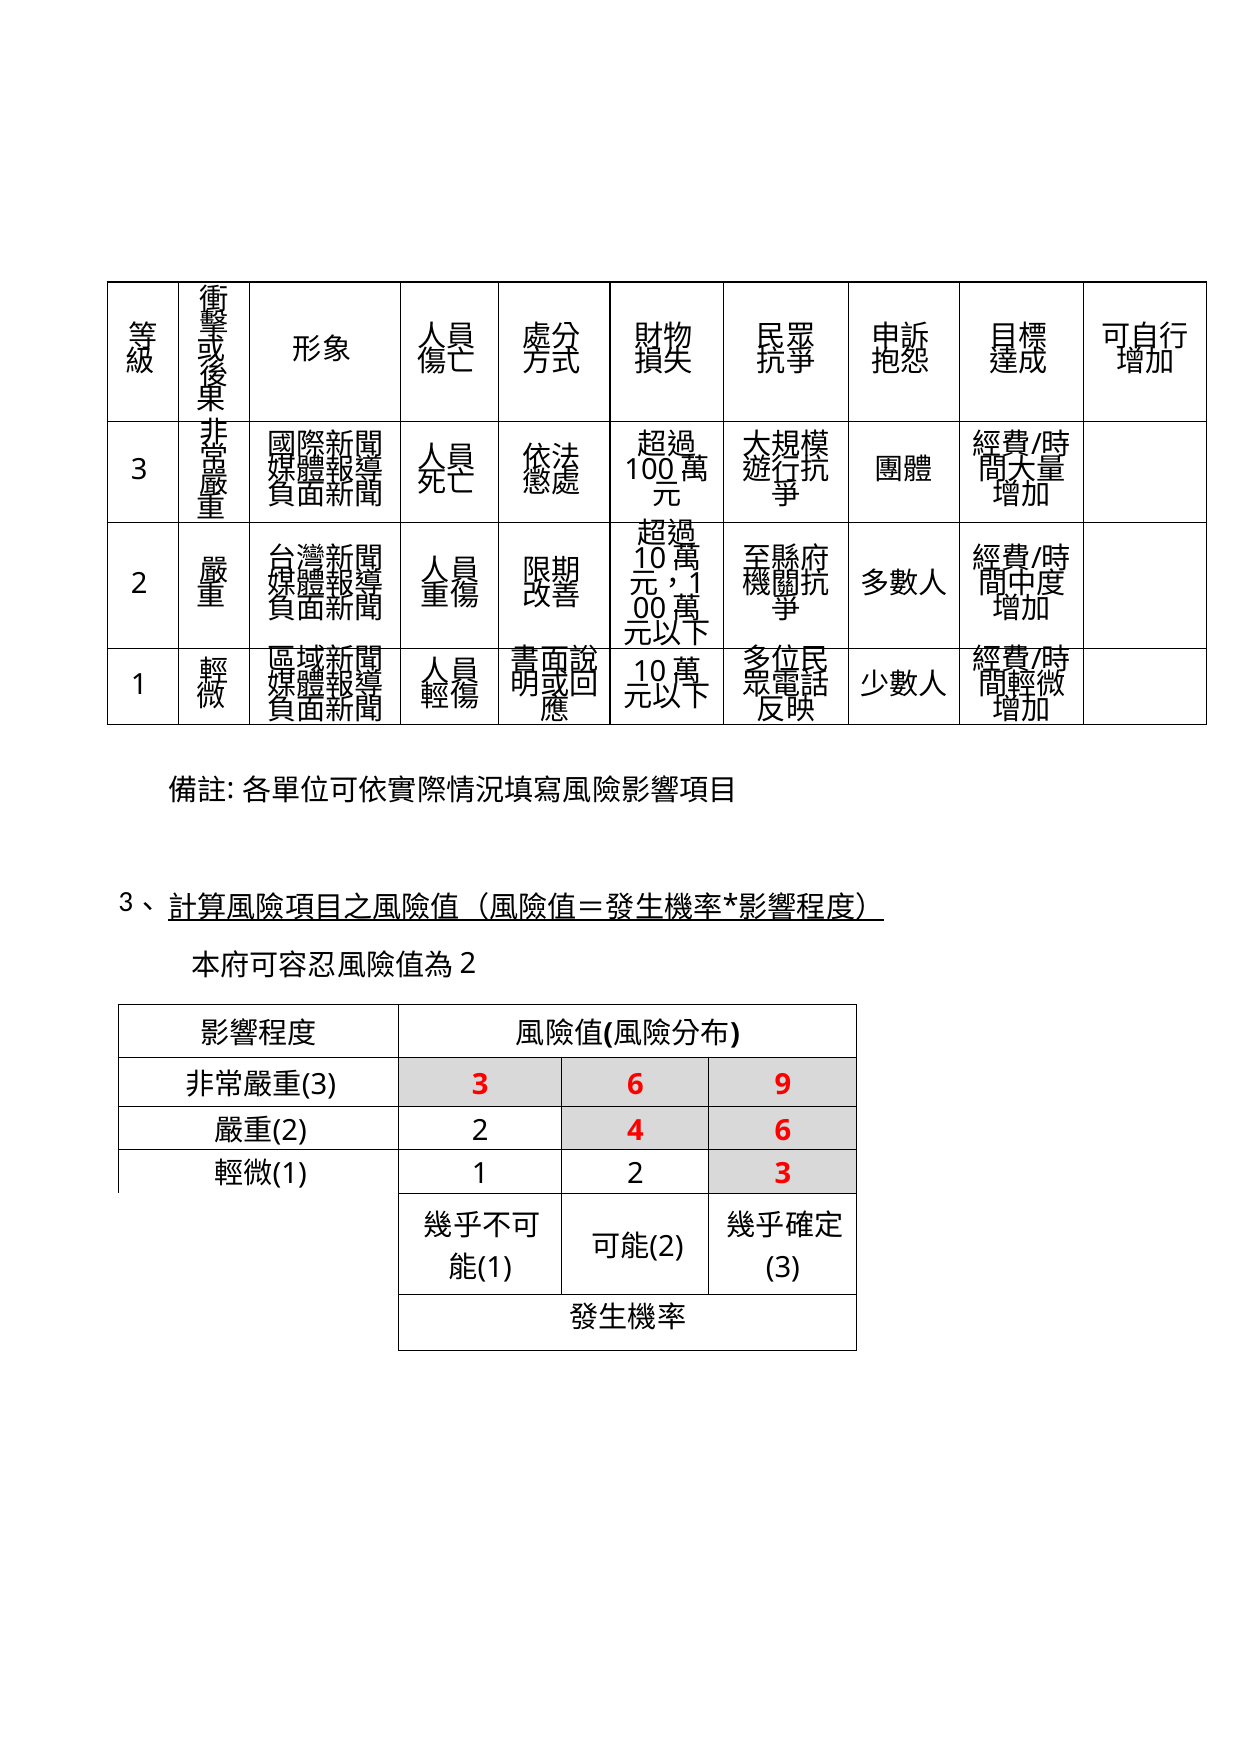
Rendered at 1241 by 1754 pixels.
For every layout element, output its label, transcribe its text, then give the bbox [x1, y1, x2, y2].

table_cell 可能(2) [562, 1194, 708, 1293]
table_cell 超過100萬元 [611, 422, 723, 522]
table_cell 3 [108, 422, 178, 522]
table_cell 3 [709, 1150, 856, 1193]
table_header 處分 方式 [499, 283, 609, 421]
table_header 民眾 抗爭 [724, 283, 848, 421]
table_cell 輕微 [179, 649, 249, 724]
table_cell 1 [108, 649, 178, 724]
table_header 衝擊或 後果 [179, 283, 249, 421]
table_cell 2 [108, 523, 178, 648]
table_cell 輕微(1) [119, 1150, 398, 1193]
table_cell 非常嚴重(3) [119, 1058, 398, 1106]
table_cell 9 [709, 1058, 856, 1106]
table_cell 6 [709, 1107, 856, 1149]
table_header 影響程度 [119, 1005, 398, 1057]
table_cell 大規模遊行抗爭 [724, 422, 848, 522]
table_cell [1084, 523, 1206, 648]
table_cell [1084, 422, 1206, 522]
table_header 風險值(風險分布) [399, 1005, 856, 1057]
table_cell 區域新聞媒體報導負面新聞 [250, 649, 400, 724]
table_cell 嚴重 [179, 523, 249, 648]
table_cell 發生機率 [399, 1295, 856, 1350]
table_cell [118, 1193, 398, 1293]
table_cell 書面說明或回應 [499, 649, 609, 724]
table_header 形象 [250, 283, 400, 421]
table_cell 團體 [849, 422, 959, 522]
table_cell 幾乎確定(3) [709, 1194, 856, 1293]
text 備註: 各單位可依實際情況填寫風險影響項目 [168, 748, 1122, 806]
table_cell 多位民眾電話反映 [724, 649, 848, 724]
list 計算風險項目之風險值（風險值＝發生機率*影響程度） [118, 865, 1122, 923]
text 本府可容忍風險值為2 [168, 923, 1122, 981]
table_cell 嚴重(2) [119, 1107, 398, 1149]
table_header 可自行增加 [1084, 283, 1206, 421]
table_cell 人員輕傷 [401, 649, 498, 724]
table_cell 1 [399, 1150, 561, 1193]
table_cell [118, 1294, 398, 1350]
table_cell 超過10萬元，100萬元以下 [611, 523, 723, 648]
table_cell 人員重傷 [401, 523, 498, 648]
table_cell 台灣新聞媒體報導負面新聞 [250, 523, 400, 648]
table_header 財物 損失 [611, 283, 723, 421]
table_header 人員 傷亡 [401, 283, 498, 421]
table_cell 至縣府機關抗爭 [724, 523, 848, 648]
table_header 目標 達成 [960, 283, 1083, 421]
table_cell 經費/時間輕微增加 [960, 649, 1083, 724]
table_cell 2 [399, 1107, 561, 1149]
table_cell 少數人 [849, 649, 959, 724]
table_header 申訴 抱怨 [849, 283, 959, 421]
table_cell 國際新聞媒體報導負面新聞 [250, 422, 400, 522]
table_cell 人員 死亡 [401, 422, 498, 522]
table_cell 3 [399, 1058, 561, 1106]
table_cell 10萬元以下 [611, 649, 723, 724]
table_cell 經費/時間大量增加 [960, 422, 1083, 522]
table_cell 6 [562, 1058, 708, 1106]
table_cell 4 [562, 1107, 708, 1149]
table_cell 經費/時間中度增加 [960, 523, 1083, 648]
table_cell [1084, 649, 1206, 724]
table_cell 多數人 [849, 523, 959, 648]
table_cell 限期 改善 [499, 523, 609, 648]
table_cell 非常嚴重 [179, 422, 249, 522]
table_cell 依法 懲處 [499, 422, 609, 522]
table_cell 幾乎不可能(1) [399, 1194, 561, 1293]
table_header 等級 [108, 283, 178, 421]
table_cell 2 [562, 1150, 708, 1193]
